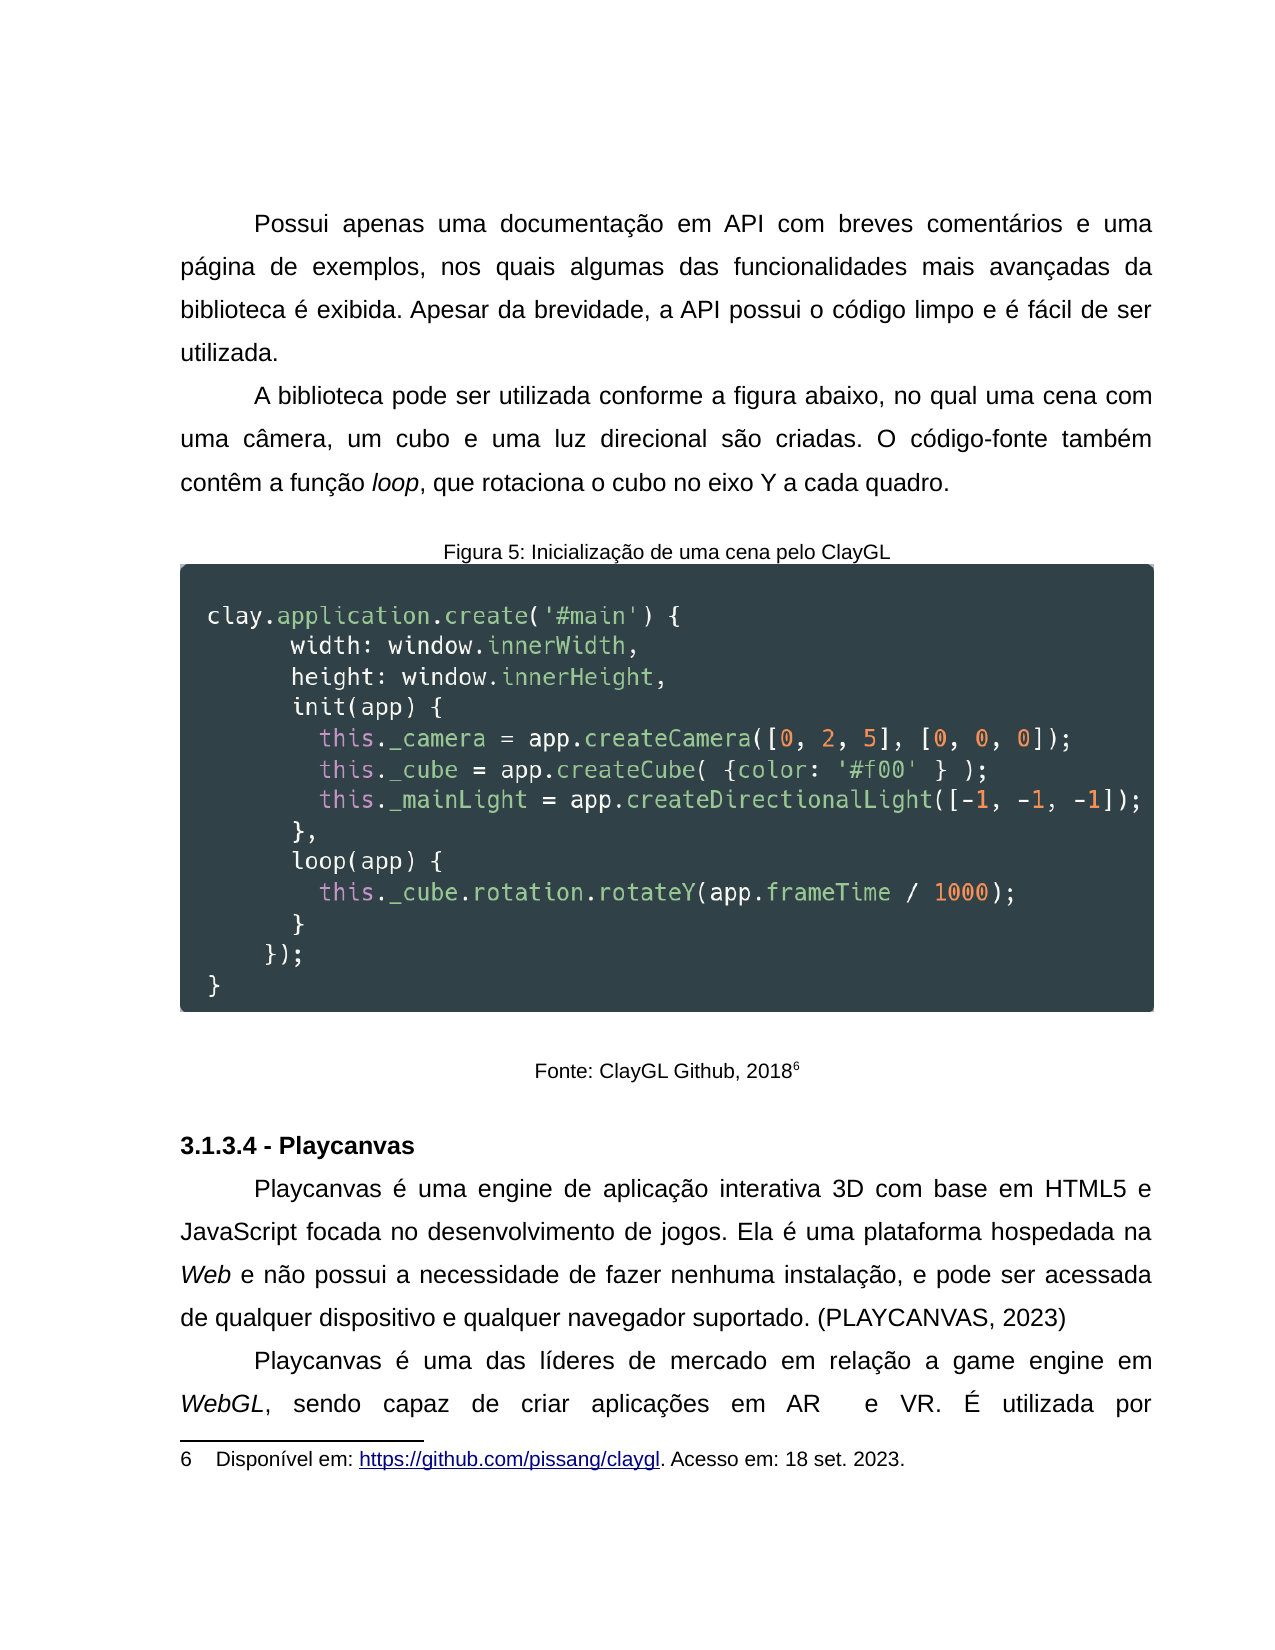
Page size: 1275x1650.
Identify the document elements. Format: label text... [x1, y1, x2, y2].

text Playcanvas é uma das líderes de mercado em relação a game engine em WebGL, sendo capaz de criar aplicações em AR e VR. É utilizada por [180, 1346, 1154, 1418]
subtitle 3.1.3.4 - Playcanvas [180, 1131, 1154, 1159]
text Disponível em: https://github.com/pissang/claygl. Acesso em: 18 set. 2023. [180, 1447, 1154, 1471]
text A biblioteca pode ser utilizada conforme a figura abaixo, no qual uma cena com uma câmera, um cubo e uma luz direcional são criadas. O código-fonte também contêm a função loop, que rotaciona o cubo no eixo Y a cada quadro. [180, 381, 1154, 496]
text Playcanvas é uma engine de aplicação interativa 3D com base em HTML5 e JavaScript focada no desenvolvimento de jogos. Ela é uma plataforma hospedada na Web e não possui a necessidade de fazer nenhuma instalação, e pode ser acessada de qualquer dispositivo e qualquer navegador suportado. (PLAYCANVAS, 2023) [180, 1174, 1154, 1332]
picture [180, 563, 1154, 1012]
text Figura 5: Inicialização de uma cena pelo ClayGL [166, 539, 1168, 563]
text Fonte: ClayGL Github, 2018 [180, 1059, 1154, 1083]
text Possui apenas uma documentação em API com breves comentários e uma página de exemplos, nos quais algumas das funcionalidades mais avançadas da biblioteca é exibida. Apesar da brevidade, a API possui o código limpo e é fácil de ser utilizada. [180, 209, 1154, 367]
